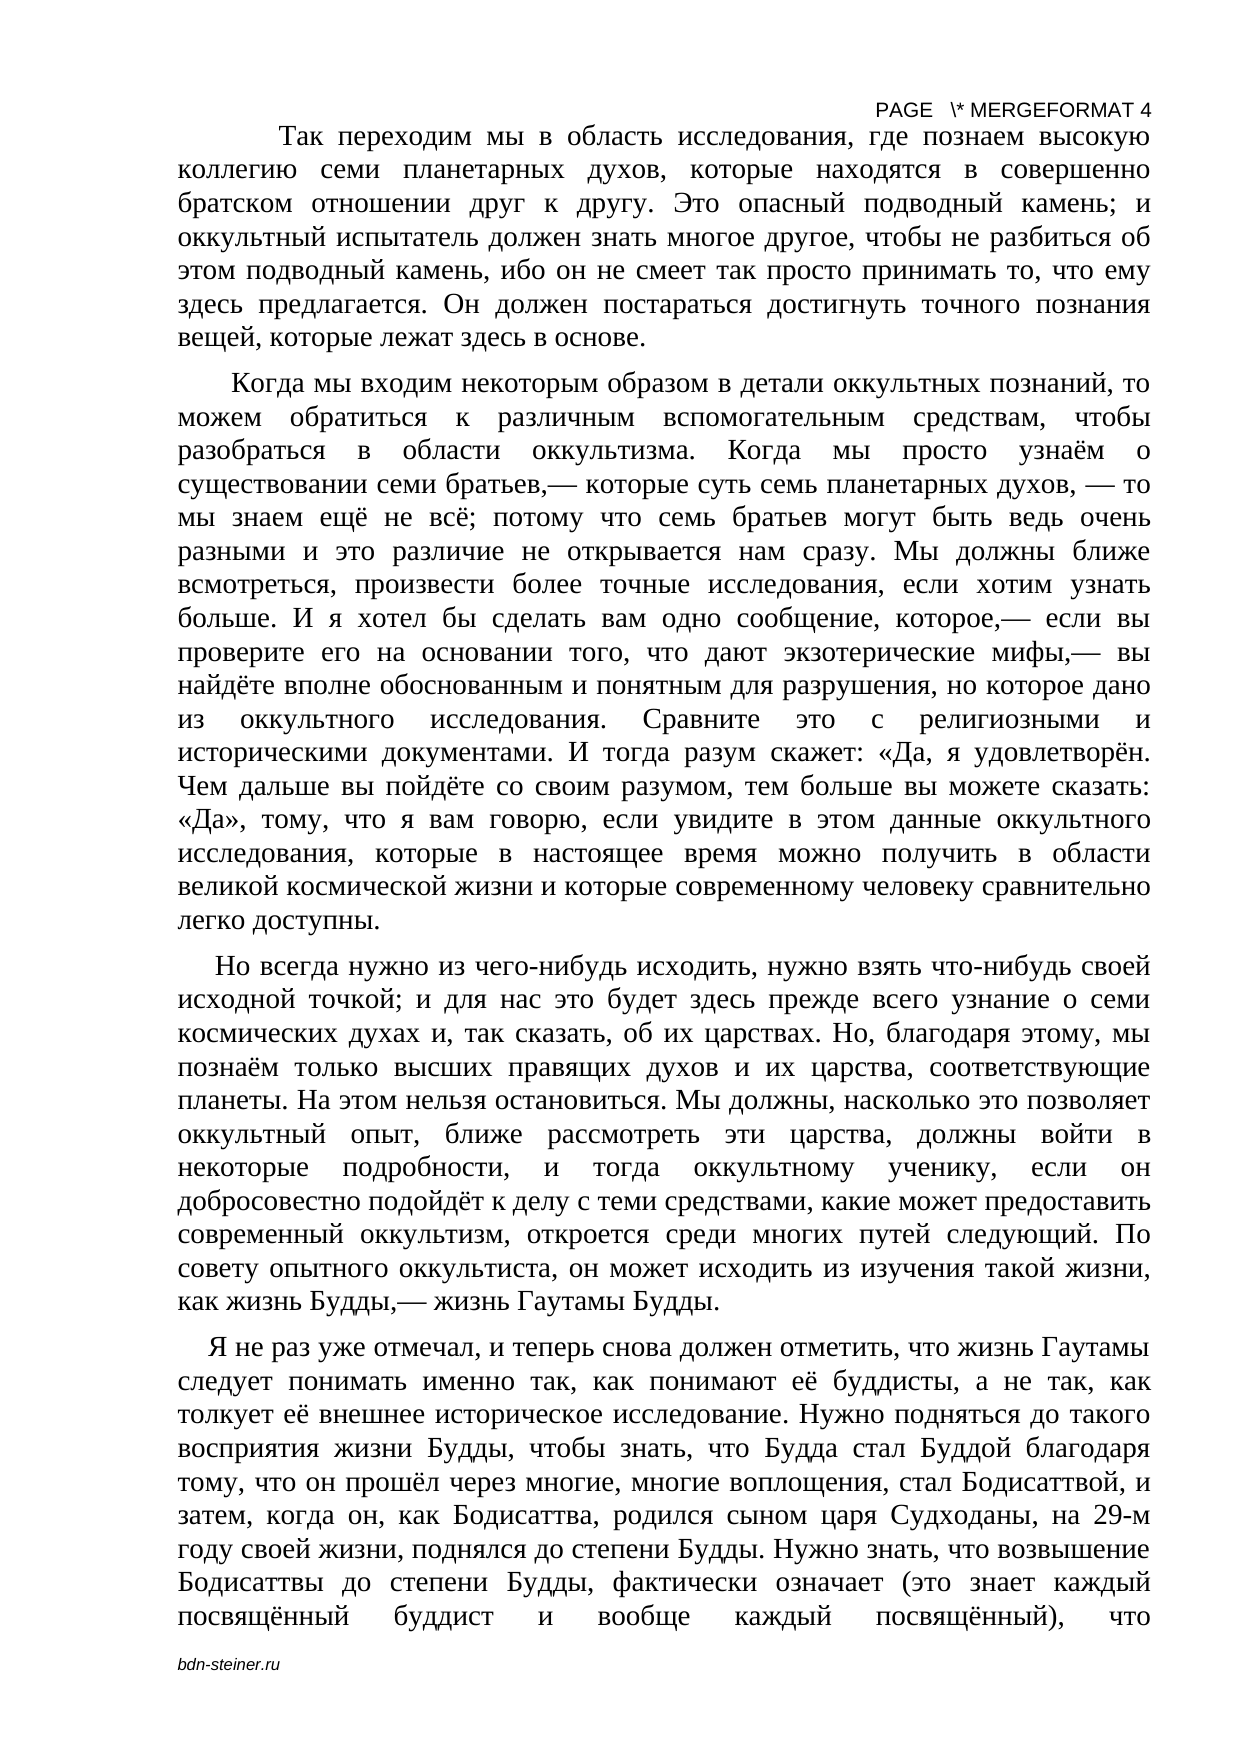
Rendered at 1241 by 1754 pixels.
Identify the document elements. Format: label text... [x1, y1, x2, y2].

text Но всегда нужно из чего-нибудь исходить, нужно взять что-нибудь своей исходной точкой; и для нас это будет здесь прежде всего узнание о семи космических духах и, так сказать, об их царствах. Но, благодаря этому, мы познаём только высших правящих духов и их царства, соответствующие планеты. На этом нельзя остановиться. Мы должны, насколько это позволяет оккультный опыт, ближе рассмотреть эти царства, должны войти в некоторые подробности, и тогда оккультному ученику, если он добросовестно подойдёт к делу с теми средствами, какие может предоставить современный оккультизм, откроется среди многих путей следующий. По совету опытного оккультиста, он может исходить из изучения такой жизни, как жизнь Будды,— жизнь Гаутамы Будды. [177, 948, 1152, 1317]
text Я не раз уже отмечал, и теперь снова должен отметить, что жизнь Гаутамы следует понимать именно так, как понимают её буддисты, а не так, как толкует её внешнее историческое исследование. Нужно подняться до такого восприятия жизни Будды, чтобы знать, что Будда стал Буддой благодаря тому, что он прошёл через многие, многие воплощения, стал Бодисаттвой, и затем, когда он, как Бодисаттва, родился сыном царя Судходаны, на 29-м году своей жизни, поднялся до степени Будды. Нужно знать, что возвышение Бодисаттвы до степени Будды, фактически означает (это знает каждый посвящённый буддист и вообще каждый посвящённый), что [177, 1329, 1152, 1631]
text Когда мы входим некоторым образом в детали оккультных познаний, то можем обратиться к различным вспомогательным средствам, чтобы разобраться в области оккультизма. Когда мы просто узнаём о существовании семи братьев,— которые суть семь планетарных духов, — то мы знаем ещё не всё; потому что семь братьев могут быть ведь очень разными и это различие не открывается нам сразу. Мы должны ближе всмотреться, произвести более точные исследования, если хотим узнать больше. И я хотел бы сделать вам одно сообщение, которое,— если вы проверите его на основании того, что дают экзотерические мифы,— вы найдёте вполне обоснованным и понятным для разрушения, но которое дано из оккультного исследования. Сравните это с религиозными и историческими документами. И тогда разум скажет: «Да, я удовлетворён. Чем дальше вы пойдёте со своим разумом, тем больше вы можете сказать: «Да», тому, что я вам говорю, если увидите в этом данные оккультного исследования, которые в настоящее время можно получить в области великой космической жизни и которые современному человеку сравнительно легко доступны. [177, 365, 1152, 936]
text Так переходим мы в область исследования, где познаем высокую коллегию семи планетарных духов, которые находятся в совершенно братском отношении друг к другу. Это опасный подводный камень; и оккультный испытатель должен знать многое другое, чтобы не разбиться об этом подводный камень, ибо он не смеет так просто принимать то, что ему здесь предлагается. Он должен постараться достигнуть точного познания вещей, которые лежат здесь в основе. [177, 118, 1152, 353]
